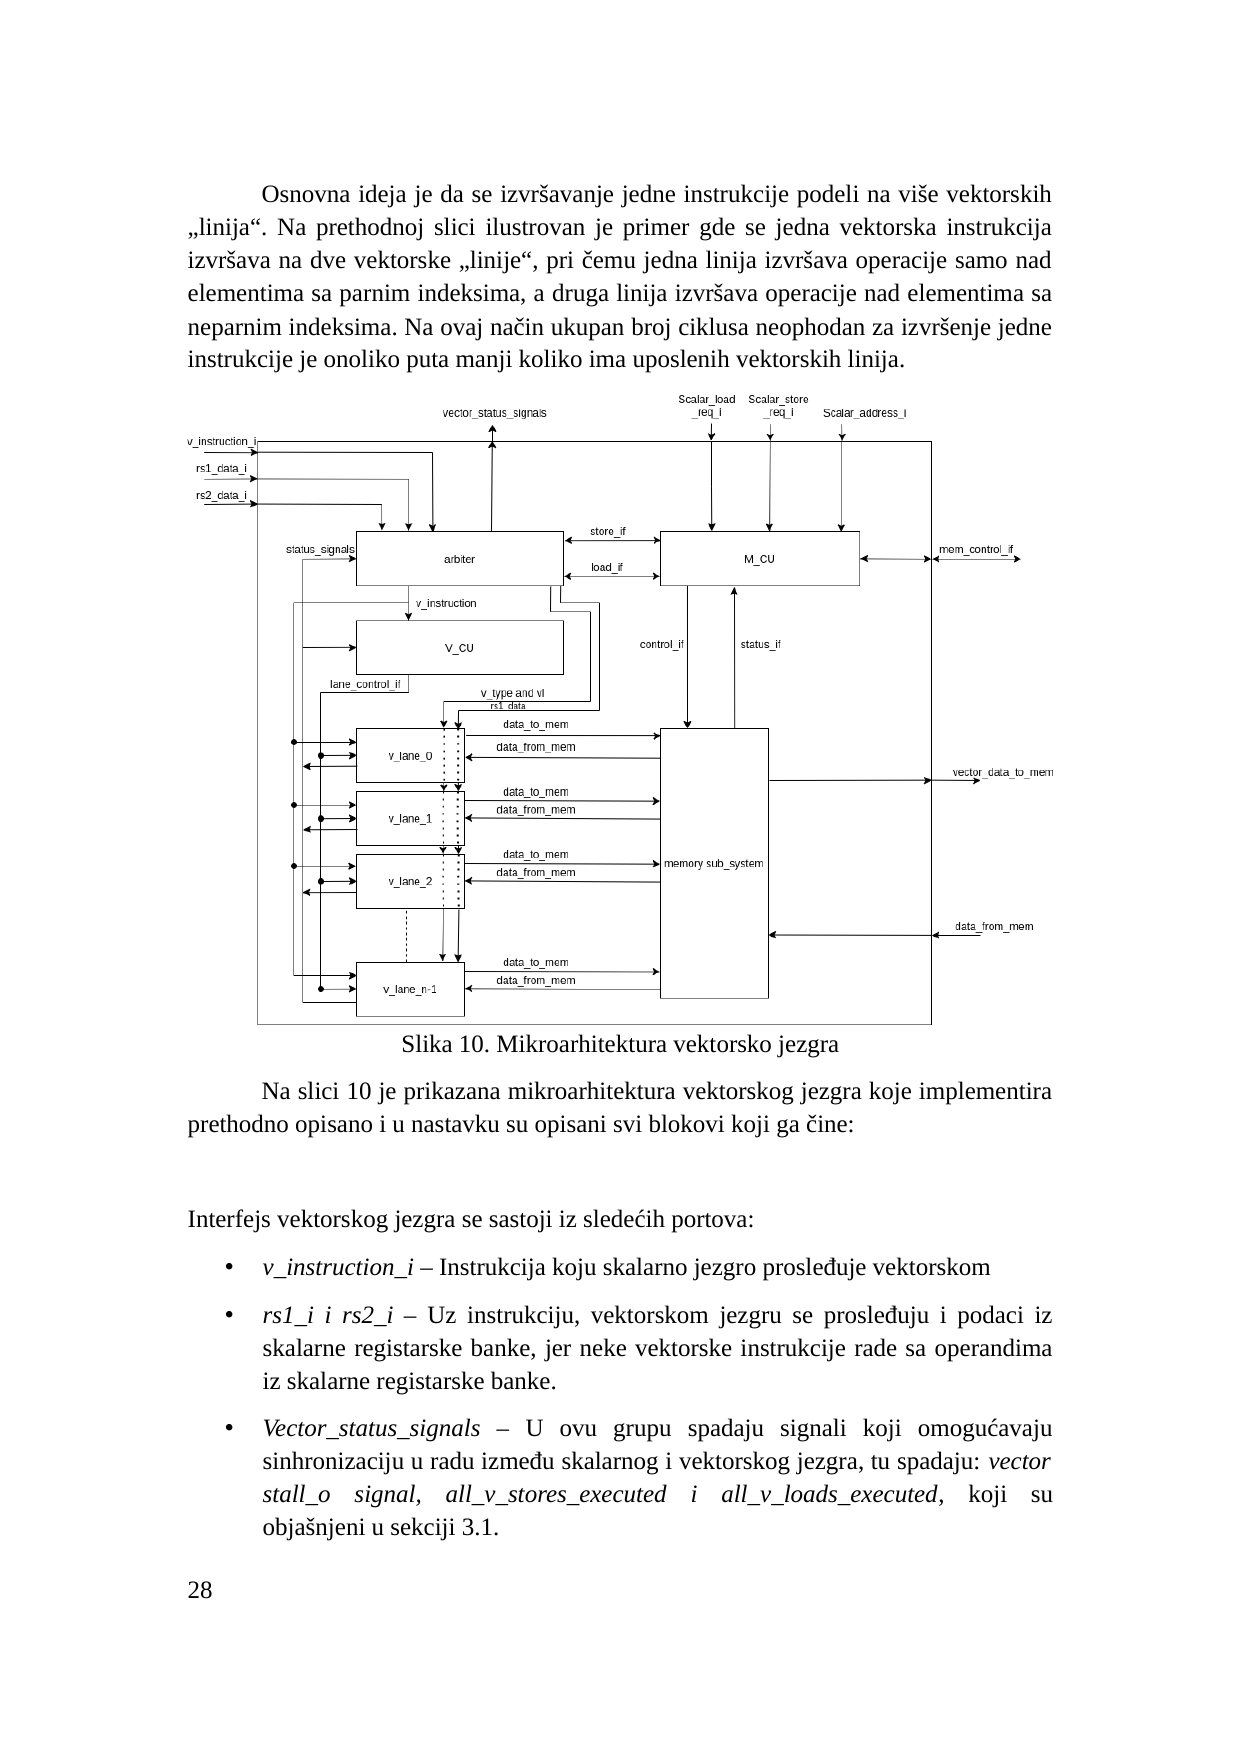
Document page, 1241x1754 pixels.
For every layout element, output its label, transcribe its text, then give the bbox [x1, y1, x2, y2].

text Slika 10. Mikroarhitektura vektorsko jezgra [187, 1025, 1053, 1057]
picture [187, 392, 1053, 1025]
text Interfejs vektorskog jezgra se sastoji iz sledećih portova: [187, 1204, 1053, 1233]
list Vector_status_signals – U ovu grupu spadaju signali koji omogućavaju sinhronizaciju u radu između skalarnog i vektorskog jezgra, tu spadaju: vector stall_o signal, all_v_stores_executed i all_v_loads_executed, koji su objašnjeni u sekciji 3.1. [225, 1413, 1053, 1541]
text Na slici 10 je prikazana mikroarhitektura vektorskog jezgra koje implementira prethodno opisano i u nastavku su opisani svi blokovi koji ga čine: [187, 1076, 1053, 1138]
text Osnovna ideja je da se izvršavanje jedne instrukcije podeli na više vektorskih „linija“. Na prethodnoj slici ilustrovan je primer gde se jedna vektorska instrukcija izvršava na dve vektorske „linije“, pri čemu jedna linija izvršava operacije samo nad elementima sa parnim indeksima, a druga linija izvršava operacije nad elementima sa neparnim indeksima. Na ovaj način ukupan broj ciklusa neophodan za izvršenje jedne instrukcije je onoliko puta manji koliko ima uposlenih vektorskih linija. [187, 179, 1053, 373]
list v_instruction_i – Instrukcija koju skalarno jezgro prosleđuje vektorskom [225, 1252, 1053, 1281]
list rs1_i i rs2_i – Uz instrukciju, vektorskom jezgru se prosleđuju i podaci iz skalarne registarske banke, jer neke vektorske instrukcije rade sa operandima iz skalarne registarske banke. [225, 1300, 1053, 1394]
